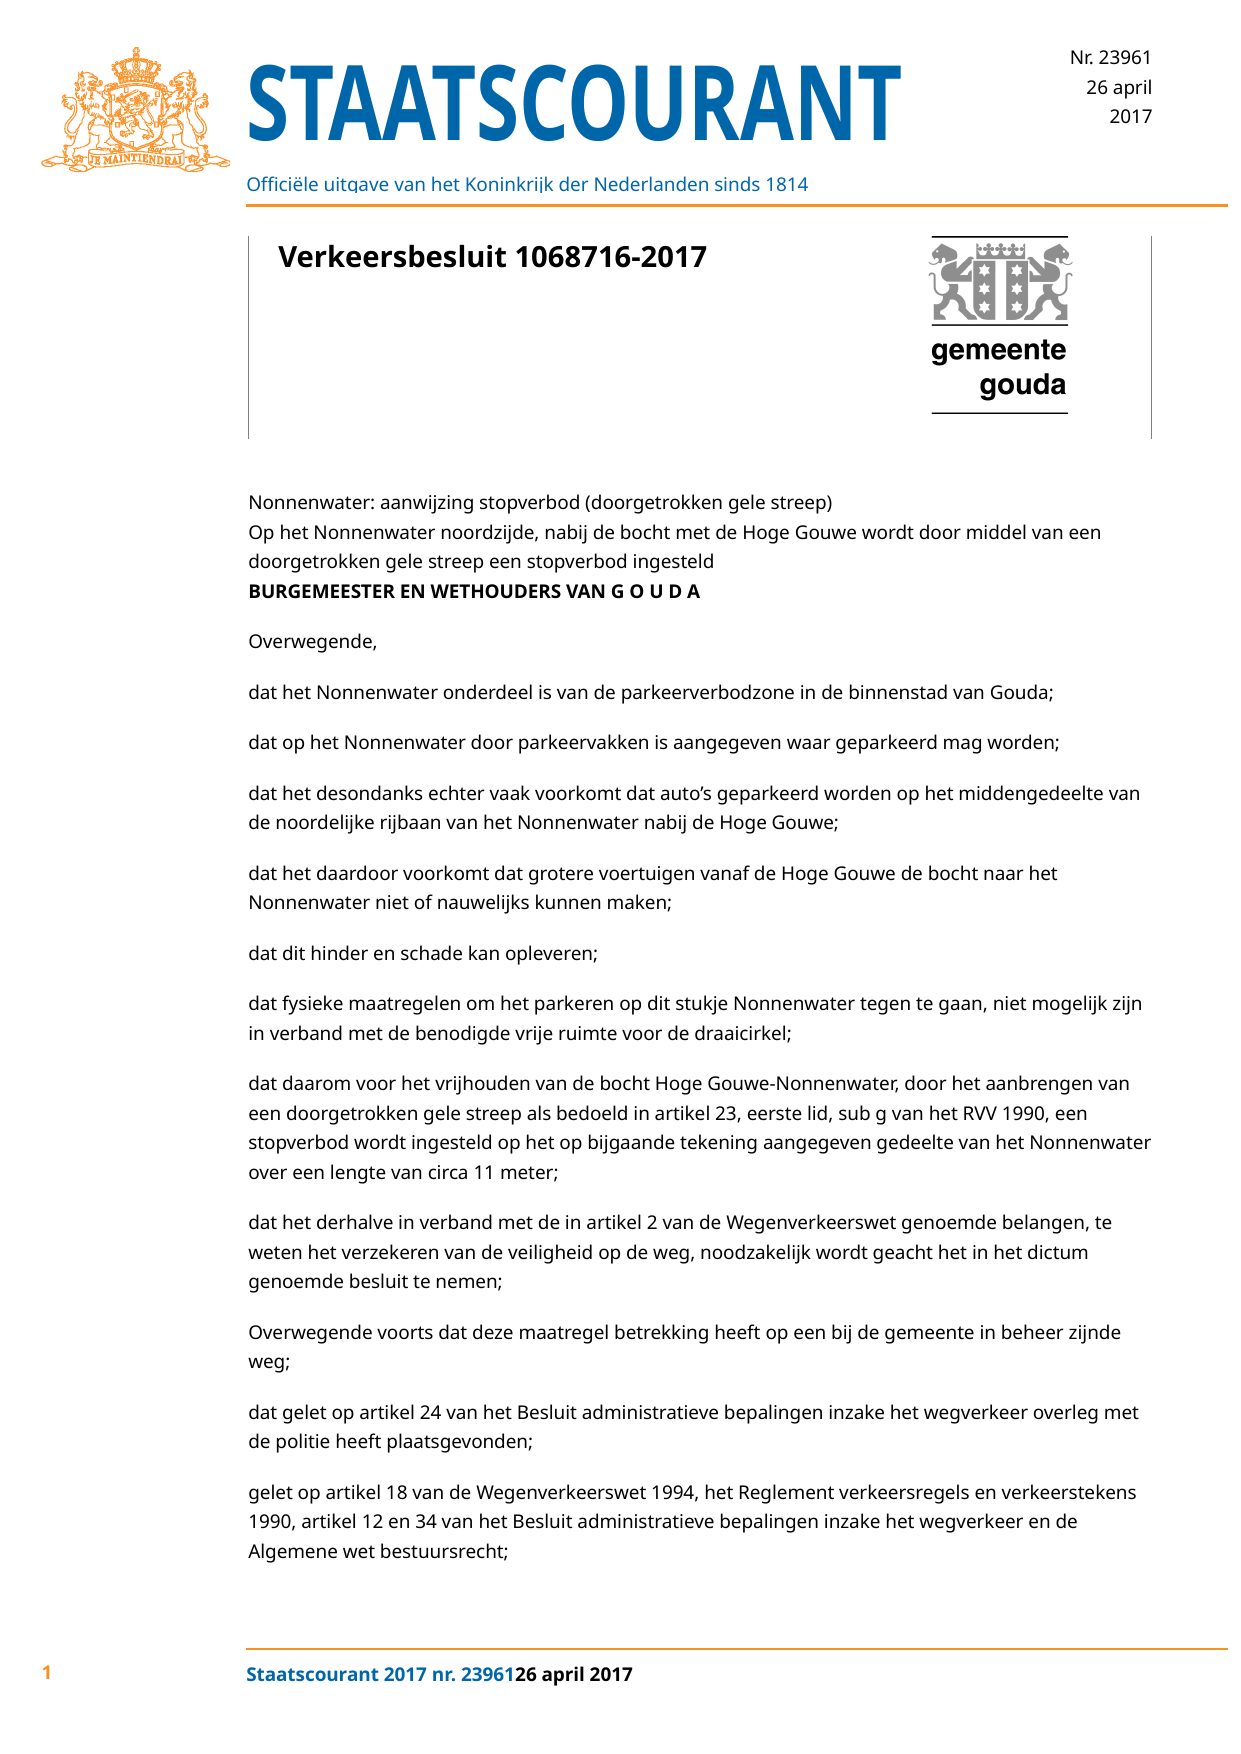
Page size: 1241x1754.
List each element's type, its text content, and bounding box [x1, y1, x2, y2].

text dat fysieke maatregelen om het parkeren op dit stukje Nonnenwater tegen te gaan, niet mogelijk zijn in verband met de benodigde vrije ruimte voor de draaicirkel; [248, 990, 1152, 1046]
picture [41, 47, 231, 172]
text BURGEMEESTER EN WETHOUDERS VAN G O U D A [248, 578, 1152, 604]
table_header [850, 236, 928, 413]
text dat dit hinder en schade kan opleveren; [248, 940, 1152, 966]
text dat het derhalve in verband met de in artikel 2 van de Wegenverkeerswet genoemde belangen, te weten het verzekeren van de veiligheid op de weg, noodzakelijk wordt geacht het in het dictum genoemde besluit te nemen; [248, 1209, 1152, 1294]
text Op het Nonnenwater noordzijde, nabij de bocht met de Hoge Gouwe wordt door middel van een doorgetrokken gele streep een stopverbod ingesteld [248, 519, 1152, 574]
picture [928, 236, 1073, 414]
text Overwegende, [248, 628, 1152, 654]
text dat het Nonnenwater onderdeel is van de parkeerverbodzone in de binnenstad van Gouda; [248, 679, 1152, 705]
text dat het daardoor voorkomt dat grotere voertuigen vanaf de Hoge Gouwe de bocht naar het Nonnenwater niet of nauwelijks kunnen maken; [248, 860, 1152, 915]
text dat het desondanks echter vaak voorkomt dat auto’s geparkeerd worden op het middengedeelte van de noordelijke rijbaan van het Nonnenwater nabij de Hoge Gouwe; [248, 780, 1152, 835]
text Overwegende voorts dat deze maatregel betrekking heeft op een bij de gemeente in beheer zijnde weg; [248, 1319, 1152, 1374]
text dat op het Nonnenwater door parkeervakken is aangegeven waar geparkeerd mag worden; [248, 729, 1152, 755]
text gelet op artikel 18 van de Wegenverkeerswet 1994, het Reglement verkeersregels en verkeerstekens 1990, artikel 12 en 34 van het Besluit administratieve bepalingen inzake het wegverkeer en de Algemene wet bestuursrecht; [248, 1479, 1152, 1564]
table_header [850, 414, 1151, 439]
text Nonnenwater: aanwijzing stopverbod (doorgetrokken gele streep) [248, 489, 1152, 515]
table_header Verkeersbesluit 1068716-2017 [249, 236, 850, 439]
table_header [1073, 236, 1151, 413]
text dat daarom voor het vrijhouden van de bocht Hoge Gouwe-Nonnenwater, door het aanbrengen van een doorgetrokken gele streep als bedoeld in artikel 23, eerste lid, sub g van het RVV 1990, een stopverbod wordt ingesteld op het op bijgaande tekening aangegeven gedeelte van het Nonnenwater over een lengte van circa 11 meter; [248, 1070, 1152, 1185]
text dat gelet op artikel 24 van het Besluit administratieve bepalingen inzake het wegverkeer overleg met de politie heeft plaatsgevonden; [248, 1399, 1152, 1454]
